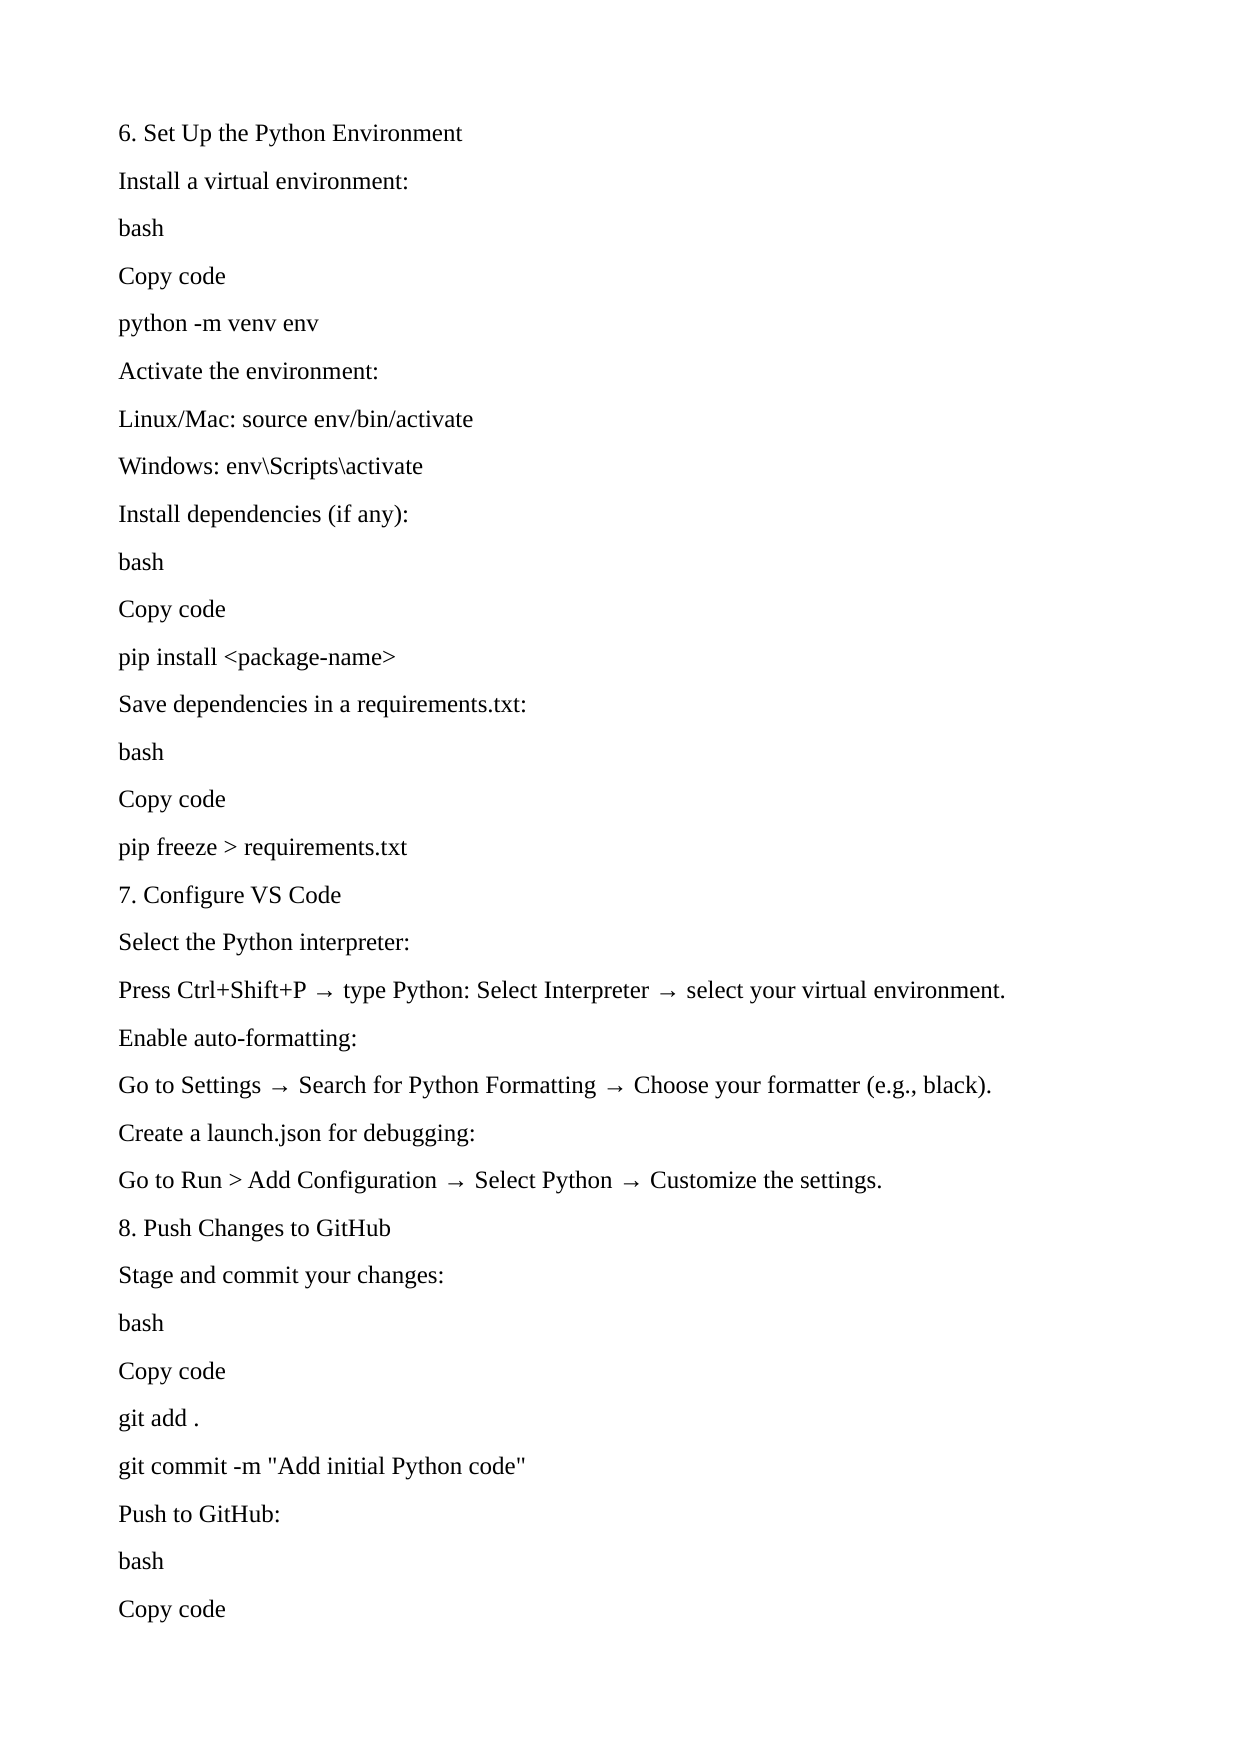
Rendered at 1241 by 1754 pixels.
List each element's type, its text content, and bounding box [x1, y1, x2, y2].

text git add . [118, 1403, 1122, 1432]
text Push to GitHub: [118, 1499, 1122, 1527]
text 7. Configure VS Code [118, 880, 1122, 908]
text Copy code [118, 1594, 1122, 1623]
text pip freeze > requirements.txt [118, 832, 1122, 861]
text 8. Push Changes to GitHub [118, 1213, 1122, 1242]
text Stage and commit your changes: [118, 1261, 1122, 1289]
text bash [118, 547, 1122, 575]
text Press Ctrl+Shift+P → type Python: Select Interpreter → select your virtual environment. [118, 975, 1122, 1004]
text bash [118, 1308, 1122, 1337]
text bash [118, 737, 1122, 766]
text Copy code [118, 784, 1122, 813]
text Select the Python interpreter: [118, 927, 1122, 956]
text Copy code [118, 261, 1122, 290]
text git commit -m "Add initial Python code" [118, 1451, 1122, 1480]
text pip install <package-name> [118, 642, 1122, 671]
text Go to Settings → Search for Python Formatting → Choose your formatter (e.g., black). [118, 1070, 1122, 1099]
text Activate the environment: [118, 356, 1122, 385]
text bash [118, 1546, 1122, 1575]
text Install a virtual environment: [118, 166, 1122, 194]
text bash [118, 213, 1122, 242]
text Windows: env\Scripts\activate [118, 451, 1122, 480]
text python -m venv env [118, 308, 1122, 337]
text Install dependencies (if any): [118, 499, 1122, 528]
text 6. Set Up the Python Environment [118, 118, 1122, 147]
text Go to Run > Add Configuration → Select Python → Customize the settings. [118, 1165, 1122, 1194]
text Copy code [118, 1356, 1122, 1384]
text Linux/Mac: source env/bin/activate [118, 404, 1122, 432]
text Copy code [118, 594, 1122, 623]
text Save dependencies in a requirements.txt: [118, 689, 1122, 718]
text Create a launch.json for debugging: [118, 1118, 1122, 1147]
text Enable auto-formatting: [118, 1023, 1122, 1051]
